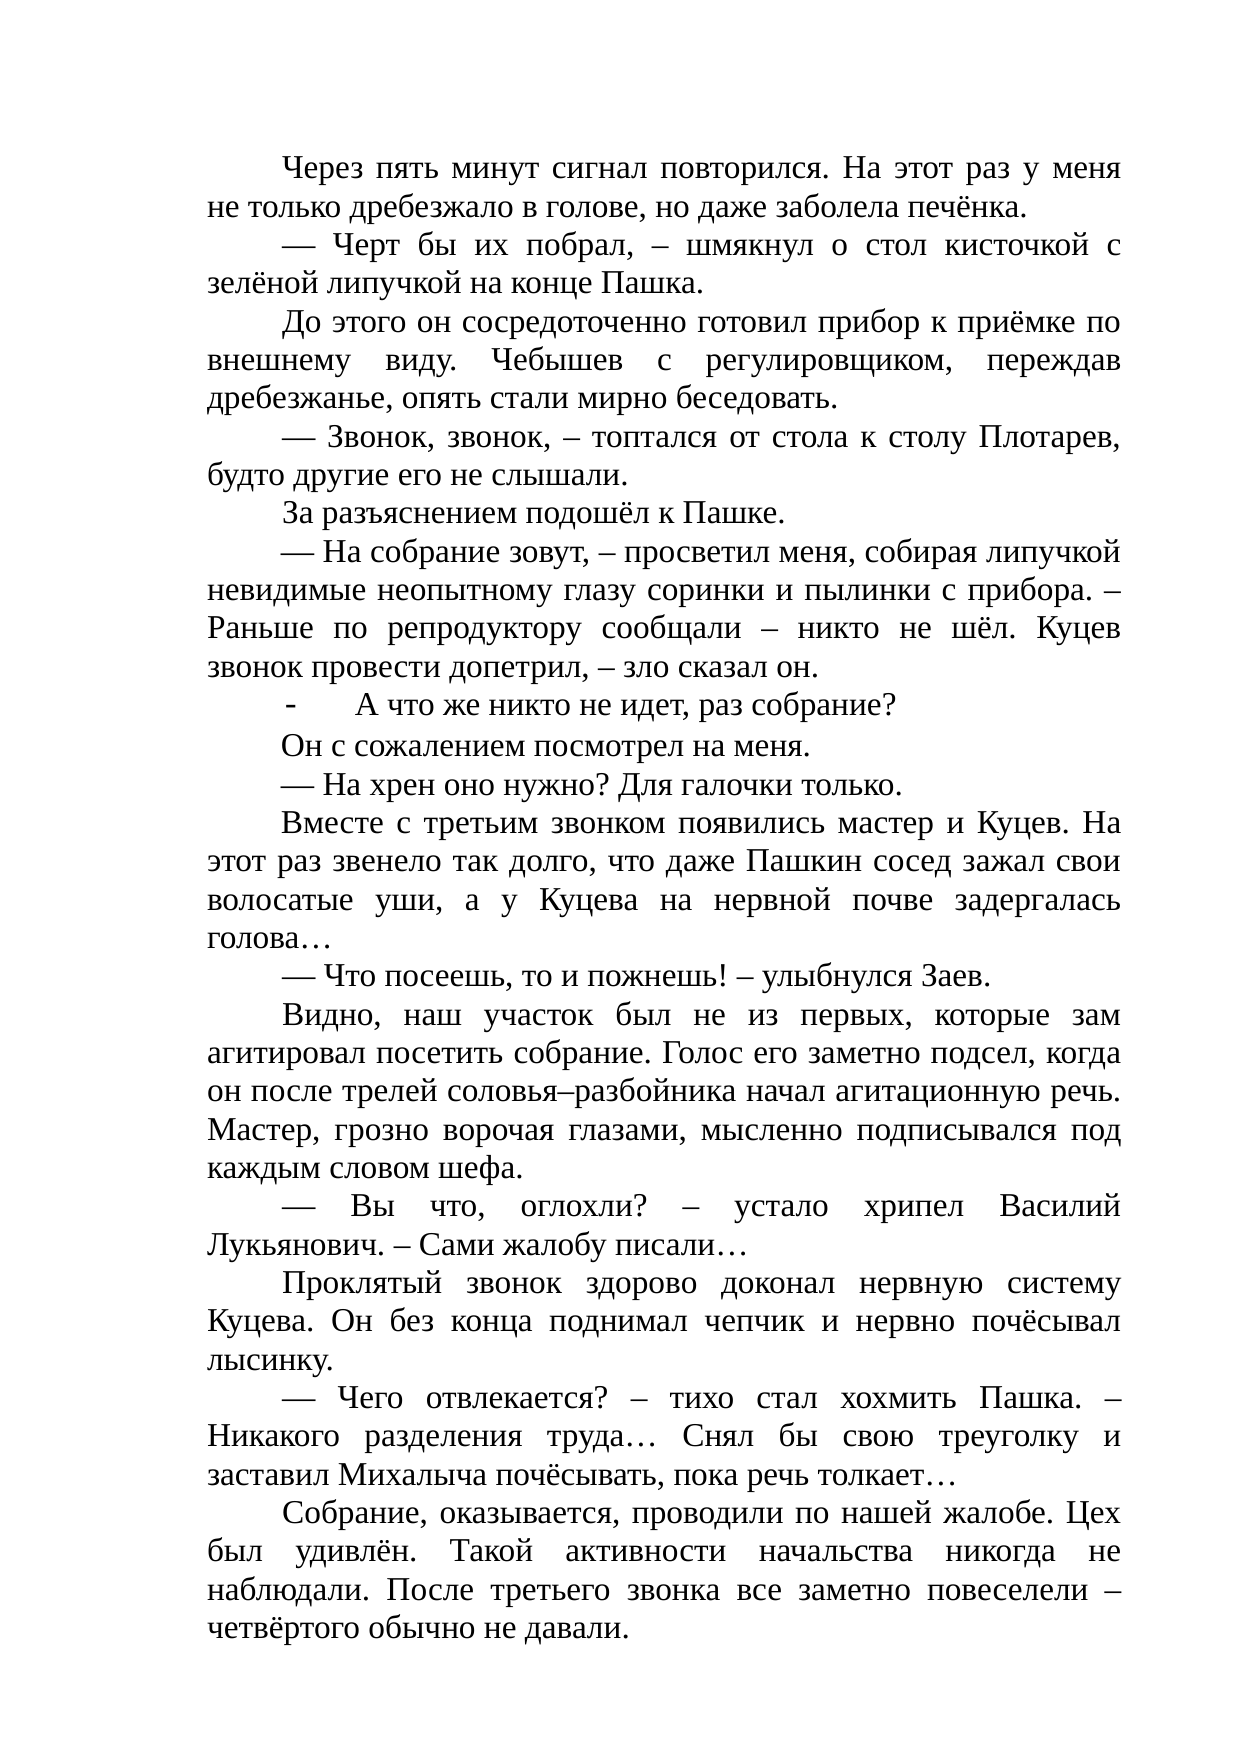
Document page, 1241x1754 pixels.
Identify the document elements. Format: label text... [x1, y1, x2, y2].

text — Чего отвлекается? – тихо стал хохмить Пашка. – Никакого разделения труда… Снял бы свою треуголку и заставил Михалыча почёсывать, пока речь толкает… [207, 1377, 1122, 1492]
text — Что посеешь, то и пожнешь! – улыбнулся Заев. [207, 956, 1122, 994]
text До этого он сосредоточенно готовил прибор к приёмке по внешнему виду. Чебышев с регулировщиком, переждав дребезжанье, опять стали мирно беседовать. [207, 301, 1122, 416]
text Видно, наш участок был не из первых, которые зам агитировал посетить собрание. Голос его заметно подсел, когда он после трелей соловья–разбойника начал агитационную речь. Мастер, грозно ворочая глазами, мысленно подписывался под каждым словом шефа. [207, 994, 1122, 1186]
text — На хрен оно нужно? Для галочки только. [207, 764, 1122, 802]
list А что же никто не идет, раз собрание? [207, 684, 1122, 726]
text Собрание, оказывается, проводили по нашей жалобе. Цех был удивлён. Такой активности начальства никогда не наблюдали. После третьего звонка все заметно повеселели – четвёртого обычно не давали. [207, 1492, 1122, 1646]
text За разъяснением подошёл к Пашке. [207, 493, 1122, 531]
text — На собрание зовут, – просветил меня, собирая липучкой невидимые неопытному глазу соринки и пылинки с прибора. – Раньше по репродуктору сообщали – никто не шёл. Куцев звонок провести допетрил, – зло сказал он. [207, 531, 1122, 684]
text — Черт бы их побрал, – шмякнул о стол кисточкой с зелёной липучкой на конце Пашка. [207, 224, 1122, 301]
text Он с сожалением посмотрел на меня. [207, 726, 1122, 764]
text Проклятый звонок здорово доконал нервную систему Куцева. Он без конца поднимал чепчик и нервно почёсывал лысинку. [207, 1262, 1122, 1377]
text Через пять минут сигнал повторился. На этот раз у меня не только дребезжало в голове, но даже заболела печёнка. [207, 148, 1122, 224]
text — Вы что, оглохли? – устало хрипел Василий Лукьянович. – Сами жалобу писали… [207, 1186, 1122, 1262]
text — Звонок, звонок, – топтался от стола к столу Плотарев, будто другие его не слышали. [207, 416, 1122, 493]
text Вместе с третьим звонком появились мастер и Куцев. На этот раз звенело так долго, что даже Пашкин сосед зажал свои волосатые уши, а у Куцева на нервной почве задергалась голова… [207, 802, 1122, 956]
